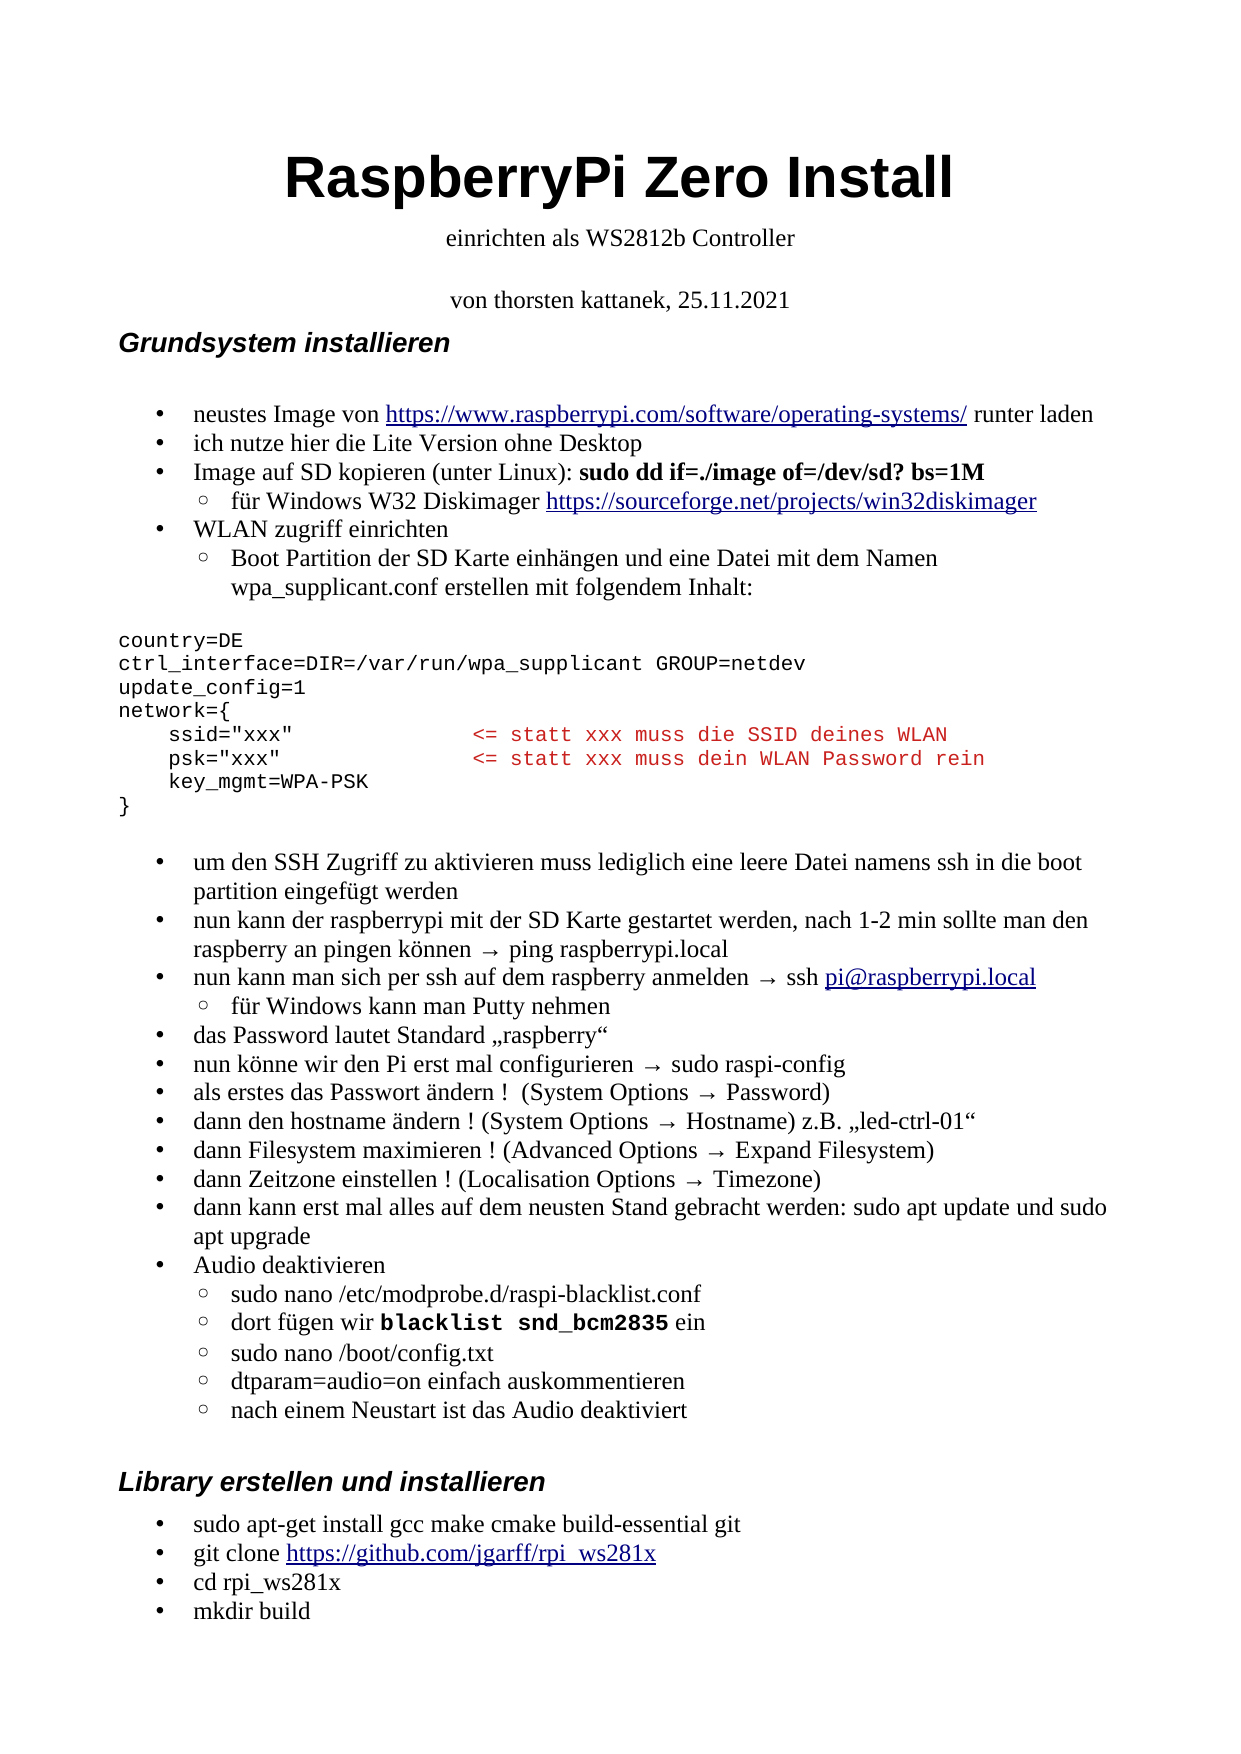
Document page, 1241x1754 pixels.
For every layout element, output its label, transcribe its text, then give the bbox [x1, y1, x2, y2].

text ctrl_interface=DIR=/var/run/wpa_supplicant GROUP=netdev [118, 653, 1122, 677]
list für Windows kann man Putty nehmen [193, 991, 1122, 1020]
list dann Zeitzone einstellen ! (Localisation Options → Timezone) [156, 1164, 1122, 1192]
list als erstes das Passwort ändern ! (System Options → Password) [156, 1077, 1122, 1106]
list Boot Partition der SD Karte einhängen und eine Datei mit dem Namen wpa_supplicant.conf erstellen mit folgendem Inhalt: [193, 543, 1122, 601]
text update_config=1 [118, 677, 1122, 701]
text einrichten als WS2812b Controller [118, 223, 1122, 251]
text ssid="xxx" <= statt xxx muss die SSID deines WLAN [118, 724, 1122, 748]
list um den SSH Zugriff zu aktivieren muss lediglich eine leere Datei namens ssh in die boot partition eingefügt werden [156, 847, 1122, 905]
text } [118, 795, 1122, 819]
text psk="xxx" <= statt xxx muss dein WLAN Password rein [118, 748, 1122, 771]
subtitle Grundsystem installieren [118, 326, 1122, 358]
list neustes Image von https://www.raspberrypi.com/software/operating-systems/ runter laden [156, 399, 1122, 428]
list sudo nano /etc/modprobe.d/raspi-blacklist.conf [193, 1279, 1122, 1307]
list ich nutze hier die Lite Version ohne Desktop [156, 428, 1122, 457]
list dtparam=audio=on einfach auskommentieren [193, 1366, 1122, 1395]
text network={ [118, 701, 1122, 724]
list Audio deaktivieren [156, 1250, 1122, 1279]
list dann Filesystem maximieren ! (Advanced Options → Expand Filesystem) [156, 1135, 1122, 1164]
list nun kann der raspberrypi mit der SD Karte gestartet werden, nach 1-2 min sollte man den raspberry an pingen können → ping raspberrypi.local [156, 905, 1122, 962]
list das Password lautet Standard „raspberry“ [156, 1020, 1122, 1049]
list WLAN zugriff einrichten [156, 514, 1122, 543]
list nach einem Neustart ist das Audio deaktiviert [193, 1395, 1122, 1424]
list dann kann erst mal alles auf dem neusten Stand gebracht werden: sudo apt update und sudo apt upgrade [156, 1192, 1122, 1250]
title RaspberryPi Zero Install [118, 143, 1122, 210]
list cd rpi_ws281x [156, 1567, 1122, 1596]
list dann den hostname ändern ! (System Options → Hostname) z.B. „led-ctrl-01“ [156, 1106, 1122, 1135]
list nun könne wir den Pi erst mal configurieren → sudo raspi-config [156, 1049, 1122, 1077]
list für Windows W32 Diskimager https://sourceforge.net/projects/win32diskimager [193, 486, 1122, 514]
list mkdir build [156, 1596, 1122, 1624]
list git clone https://github.com/jgarff/rpi_ws281x [156, 1538, 1122, 1567]
subtitle Library erstellen und installieren [118, 1465, 1122, 1497]
list nun kann man sich per ssh auf dem raspberry anmelden → ssh pi@raspberrypi.local [156, 962, 1122, 991]
list sudo nano /boot/config.txt [193, 1338, 1122, 1366]
list sudo apt-get install gcc make cmake build-essential git [156, 1509, 1122, 1538]
text key_mgmt=WPA-PSK [118, 771, 1122, 795]
text von thorsten kattanek, 25.11.2021 [118, 285, 1122, 314]
list Image auf SD kopieren (unter Linux): sudo dd if=./image of=/dev/sd? bs=1M [156, 457, 1122, 486]
text country=DE [118, 629, 1122, 653]
list dort fügen wir blacklist snd_bcm2835 ein [193, 1307, 1122, 1338]
